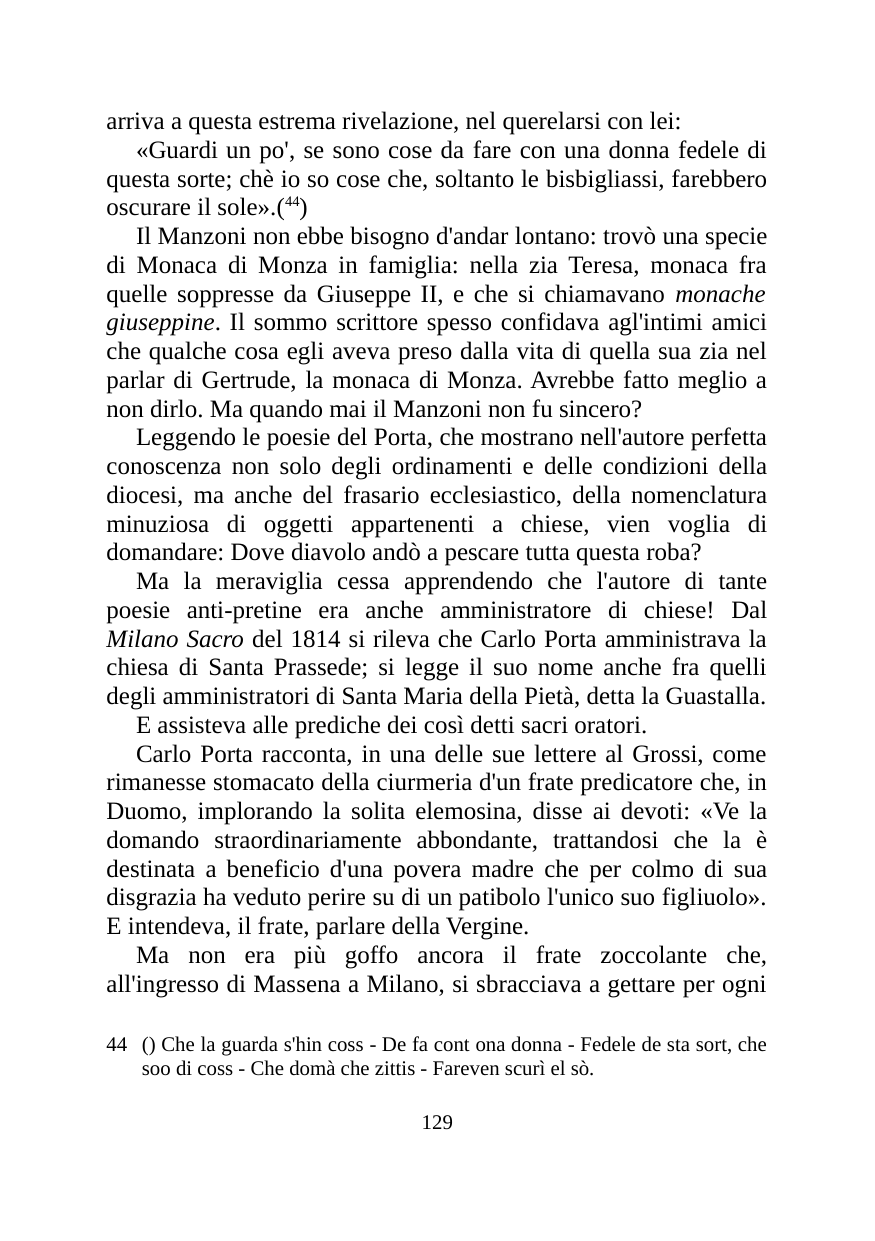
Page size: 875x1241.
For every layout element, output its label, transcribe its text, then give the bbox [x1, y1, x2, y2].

text Ma la meraviglia cessa apprendendo che l'autore di tante poesie anti-pretine era anche amministratore di chiese! Dal Milano Sacro del 1814 si rileva che Carlo Porta amministrava la chiesa di Santa Prassede; si legge il suo nome anche fra quelli degli amministratori di Santa Maria della Pietà, detta la Guastalla. [106, 566, 768, 710]
text Il Manzoni non ebbe bisogno d'andar lontano: trovò una specie di Monaca di Monza in famiglia: nella zia Teresa, monaca fra quelle soppresse da Giuseppe II, e che si chiamavano monache giuseppine. Il sommo scrittore spesso confidava agl'intimi amici che qualche cosa egli aveva preso dalla vita di quella sua zia nel parlar di Gertrude, la monaca di Monza. Avrebbe fatto meglio a non dirlo. Ma quando mai il Manzoni non fu sincero? [106, 221, 768, 422]
text E assisteva alle prediche dei così detti sacri oratori. [106, 710, 768, 739]
text arriva a questa estrema rivelazione, nel querelarsi con lei: [106, 106, 768, 135]
text Ma non era più goffo ancora il frate zoccolante che, all'ingresso di Massena a Milano, si sbracciava a gettare per ogni [106, 940, 768, 997]
text Leggendo le poesie del Porta, che mostrano nell'autore perfetta conoscenza non solo degli ordinamenti e delle condizioni della diocesi, ma anche del frasario ecclesiastico, della nomenclatura minuziosa di oggetti appartenenti a chiese, vien voglia di domandare: Dove diavolo andò a pescare tutta questa roba? [106, 422, 768, 566]
text «Guardi un po', se sono cose da fare con una donna fedele di questa sorte; chè io so cose che, soltanto le bisbigliassi, farebbero oscurare il sole».() [106, 135, 768, 221]
text () Che la guarda s'hin coss - De fa cont ona donna - Fedele de sta sort, che soo di coss - Che domà che zittis - Fareven scurì el sò. [106, 1032, 768, 1080]
text Carlo Porta racconta, in una delle sue lettere al Grossi, come rimanesse stomacato della ciurmeria d'un frate predicatore che, in Duomo, implorando la solita elemosina, disse ai devoti: «Ve la domando straordinariamente abbondante, trattandosi che la è destinata a beneficio d'una povera madre che per colmo di sua disgrazia ha veduto perire su di un patibolo l'unico suo figliuolo». E intendeva, il frate, parlare della Vergine. [106, 739, 768, 940]
